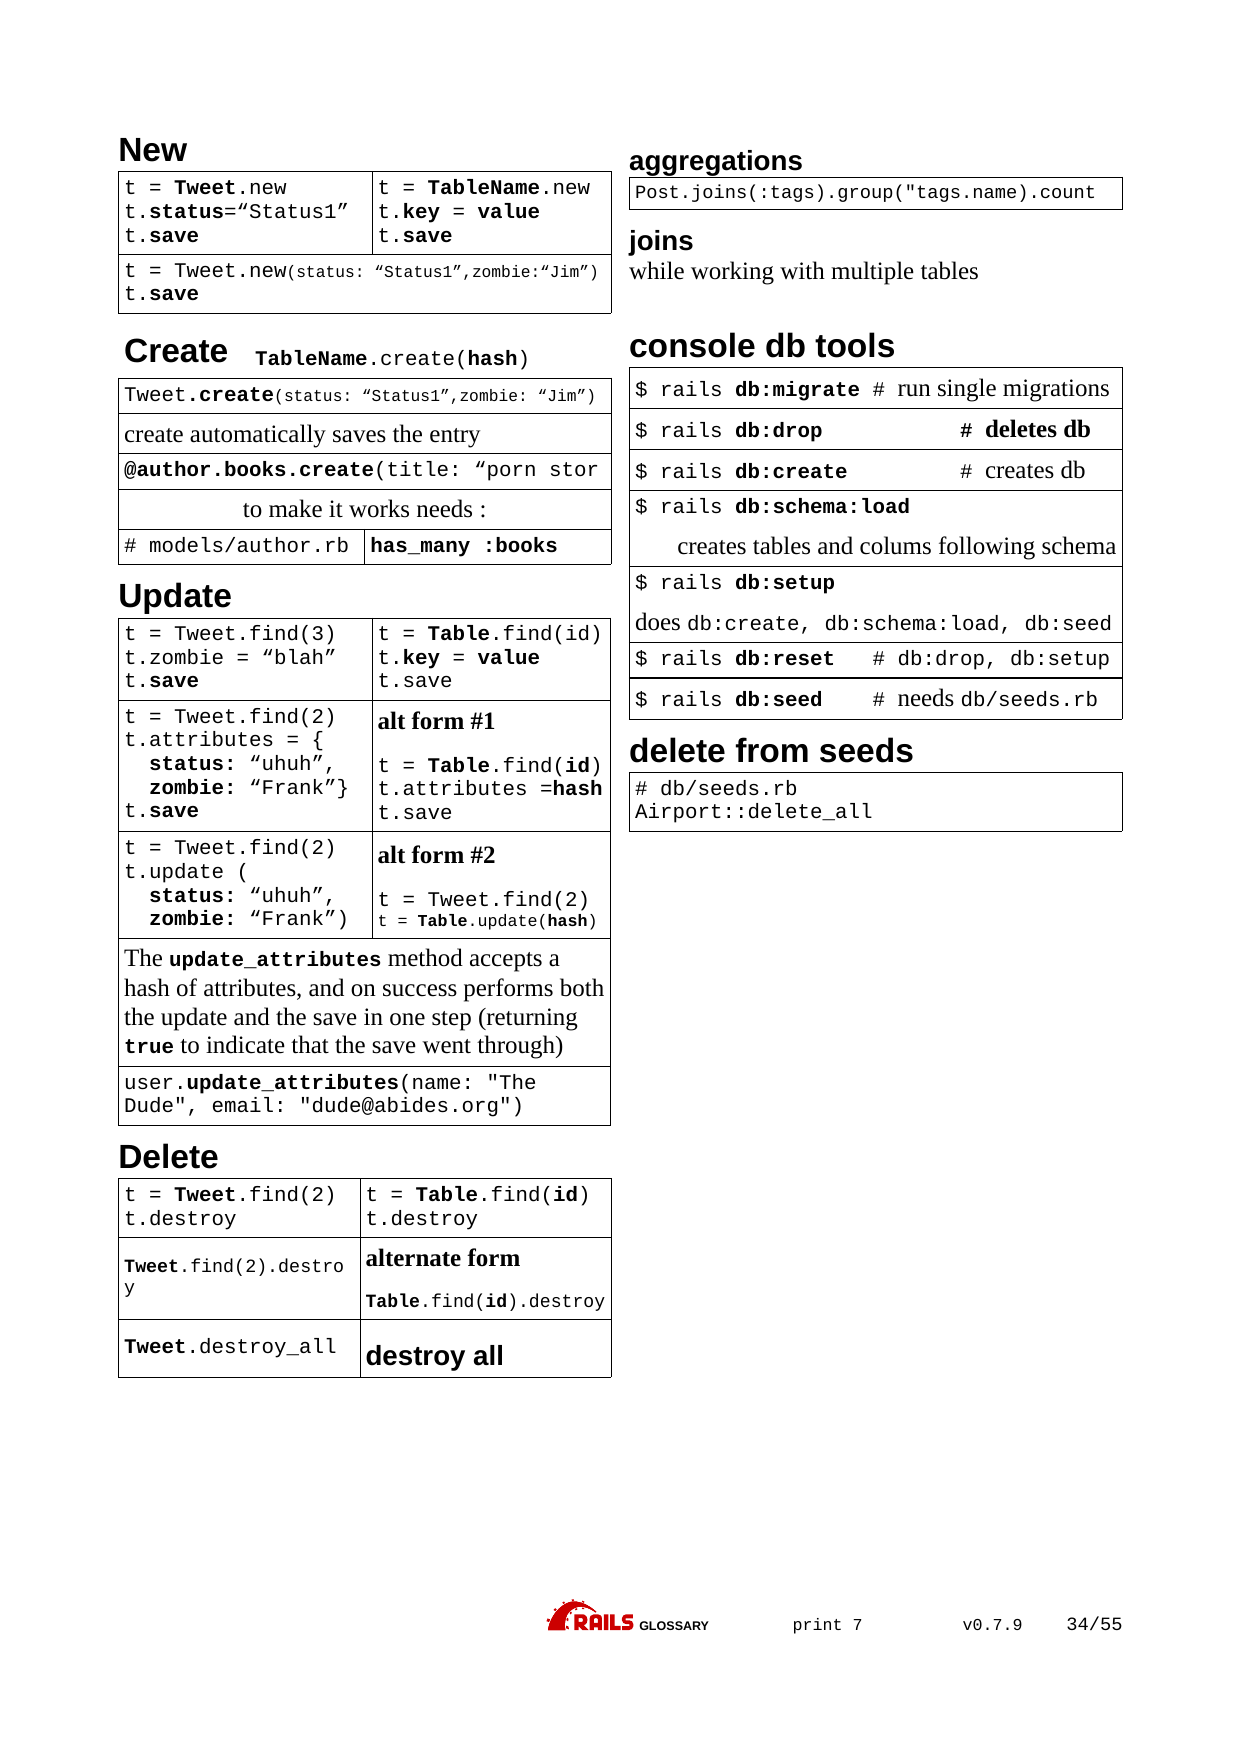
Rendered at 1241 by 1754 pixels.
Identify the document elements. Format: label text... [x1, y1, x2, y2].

table_cell alt form #2 t = Tweet.find(2) t = Table.update(hash) [373, 832, 610, 938]
table_header Post.joins(:tags).group("tags.name).count [630, 178, 1122, 209]
table_header t = TableName.new t.key = value t.save [373, 172, 611, 254]
table_header t = Tweet.new t.status=“Status1” t.save [119, 172, 372, 254]
table_cell has_many :books [365, 530, 611, 564]
subtitle New [118, 130, 611, 168]
table_cell t = Tweet.new(status: “Status1”,zombie:“Jim”) t.save [119, 255, 611, 313]
table_cell alternate form Table.find(id).destroy [361, 1238, 611, 1319]
table_header t = Table.find(id) t.key = value t.save [373, 619, 610, 700]
table_cell user.update_attributes(name: "The Dude", email: "dude@abides.org") [119, 1067, 610, 1125]
table_header $ rails db:seed # needs db/seeds.rb [630, 679, 1122, 718]
table_header t = Tweet.find(2) t.destroy [119, 1179, 360, 1237]
subtitle aggregations [629, 145, 1122, 177]
subtitle Delete [118, 1137, 611, 1175]
table_header $ rails db:migrate # run single migrations [630, 368, 1122, 408]
table_header t = Table.find(id) t.destroy [361, 1179, 611, 1237]
table_cell $ rails db:drop # deletes db [630, 409, 1122, 449]
subtitle console db tools [629, 325, 1122, 364]
text while working with multiple tables [629, 256, 1122, 285]
subtitle delete from seeds [629, 730, 1122, 769]
table_cell $ rails db:reset # db:drop, db:setup [630, 643, 1122, 677]
table_cell $ rails db:setup [630, 567, 1122, 601]
table_cell Tweet.destroy_all [119, 1320, 360, 1377]
table_cell Tweet.find(2).destroy [119, 1238, 360, 1319]
table_cell # models/author.rb [119, 530, 364, 564]
table_cell creates tables and colums following schema [630, 526, 1122, 566]
table_header # db/seeds.rb Airport::delete_all [630, 773, 1122, 831]
subtitle joins [629, 224, 1122, 256]
table_cell Tweet.create(status: “Status1”,zombie: “Jim”) [119, 379, 611, 413]
table_cell t = Tweet.find(2) t.update ( status: “uhuh”, zombie: “Frank”) [119, 832, 372, 938]
table_cell alt form #1 t = Table.find(id) t.attributes =hash t.save [373, 701, 610, 831]
table_cell to make it works needs : [119, 490, 611, 529]
table_cell create automatically saves the entry [119, 414, 611, 453]
table_cell destroy all [361, 1320, 611, 1377]
table_cell does db:create, db:schema:load, db:seed [630, 601, 1122, 642]
table_cell t = Tweet.find(2) t.attributes = { status: “uhuh”, zombie: “Frank”} t.save [119, 701, 372, 831]
table_cell $ rails db:create # creates db [630, 450, 1122, 490]
table_cell Create [118, 314, 249, 378]
subtitle Update [118, 576, 611, 614]
table_cell TableName.create(hash) [249, 314, 611, 378]
table_cell @author.books.create(title: “porn stor [119, 454, 611, 488]
table_cell The update_attributes method accepts a hash of attributes, and on success performs both the update and the save in one step (returning true to indicate that the save went through) [119, 939, 610, 1066]
table_header t = Tweet.find(3) t.zombie = “blah” t.save [119, 619, 372, 700]
table_cell $ rails db:schema:load [630, 491, 1122, 526]
